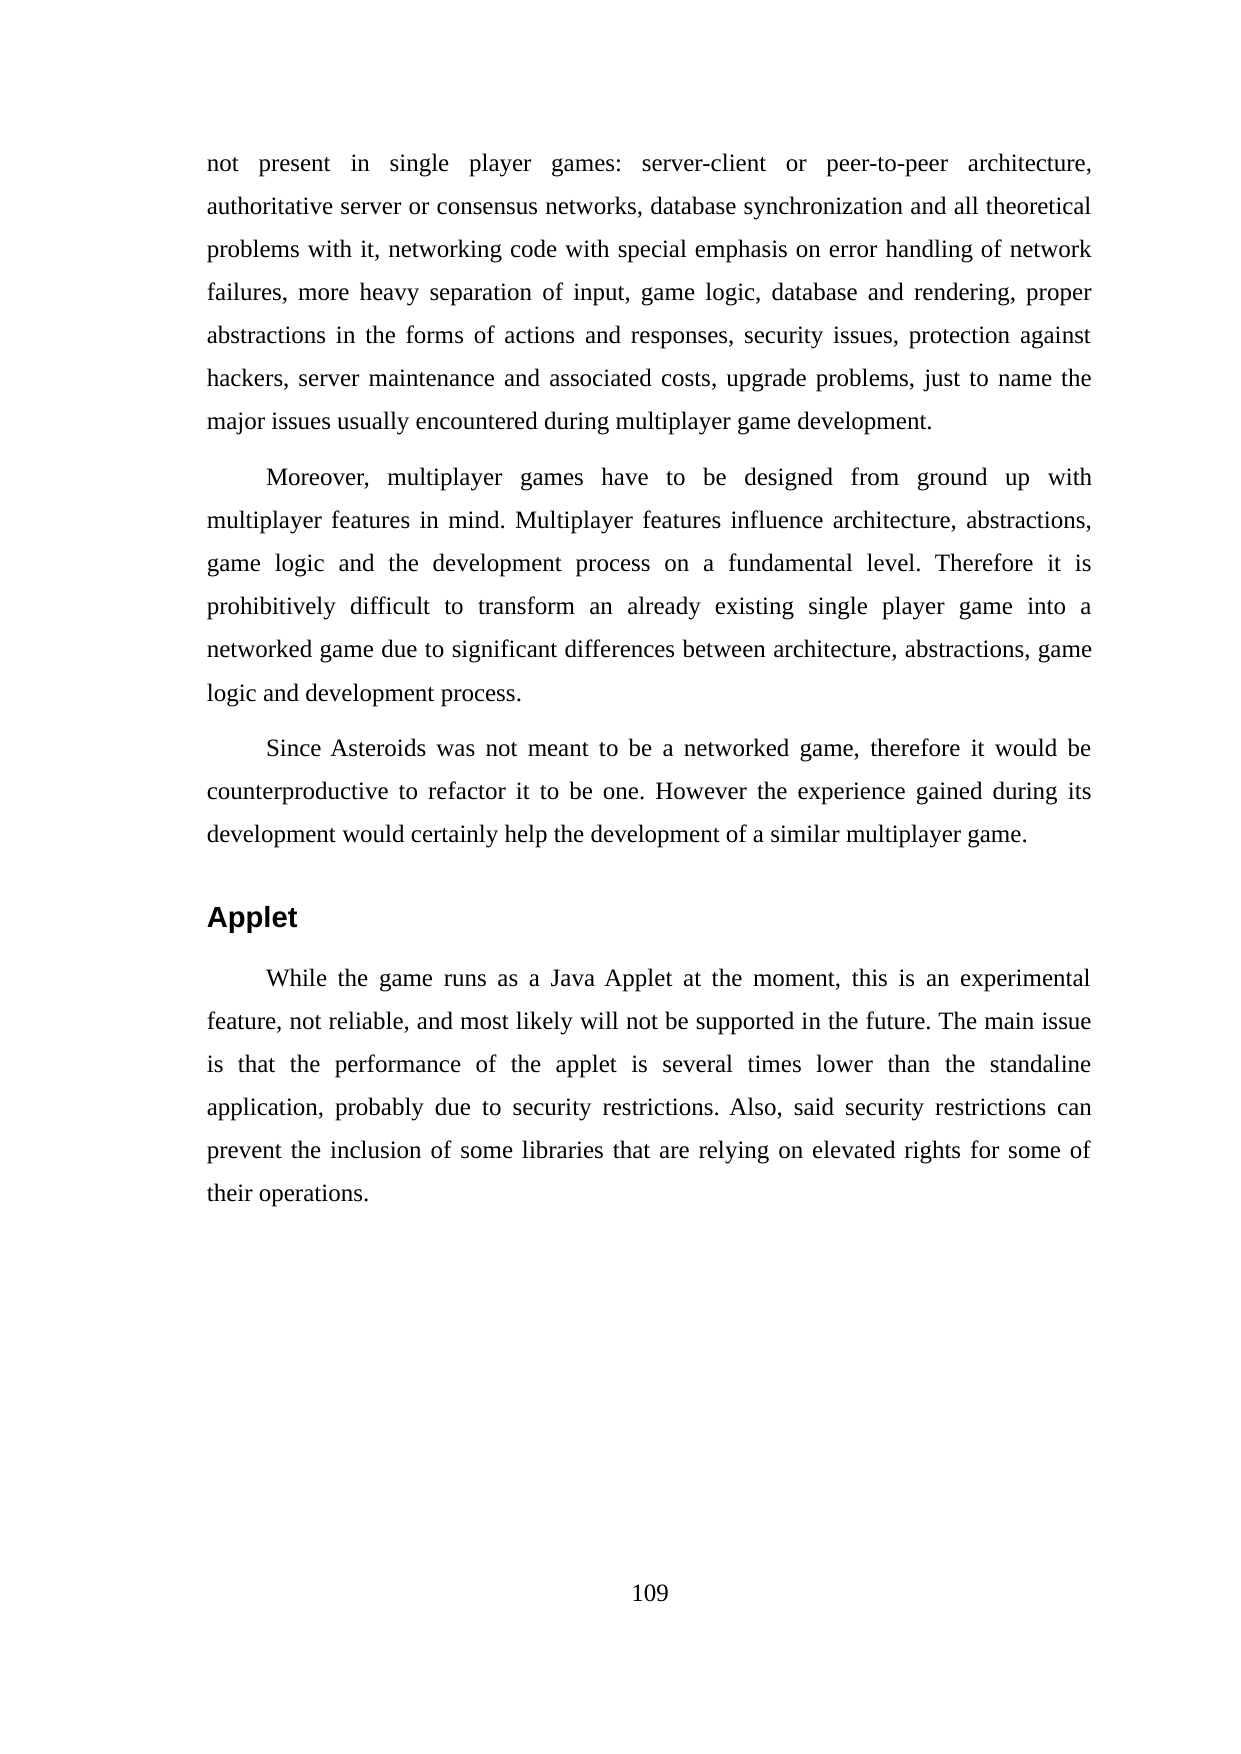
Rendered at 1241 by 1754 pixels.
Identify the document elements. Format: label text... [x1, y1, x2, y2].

text not present in single player games: server-client or peer-to-peer architecture, authoritative server or consensus networks, database synchronization and all theoretical problems with it, networking code with special emphasis on error handling of network failures, more heavy separation of input, game logic, database and rendering, proper abstractions in the forms of actions and responses, security issues, protection against hackers, server maintenance and associated costs, upgrade problems, just to name the major issues usually encountered during multiplayer game development. [207, 148, 1093, 435]
text Since Asteroids was not meant to be a networked game, therefore it would be counterproductive to refactor it to be one. However the experience gained during its development would certainly help the development of a similar multiplayer game. [207, 733, 1093, 848]
text Moreover, multiplayer games have to be designed from ground up with multiplayer features in mind. Multiplayer features influence architecture, abstractions, game logic and the development process on a fundamental level. Therefore it is prohibitively difficult to transform an already existing single player game into a networked game due to significant differences between architecture, abstractions, game logic and development process. [207, 462, 1093, 706]
subtitle Applet [207, 900, 1093, 934]
text While the game runs as a Java Applet at the moment, this is an experimental feature, not reliable, and most likely will not be supported in the future. The main issue is that the performance of the applet is several times lower than the standaline application, probably due to security restrictions. Also, said security restrictions can prevent the inclusion of some libraries that are relying on elevated rights for some of their operations. [207, 963, 1093, 1207]
